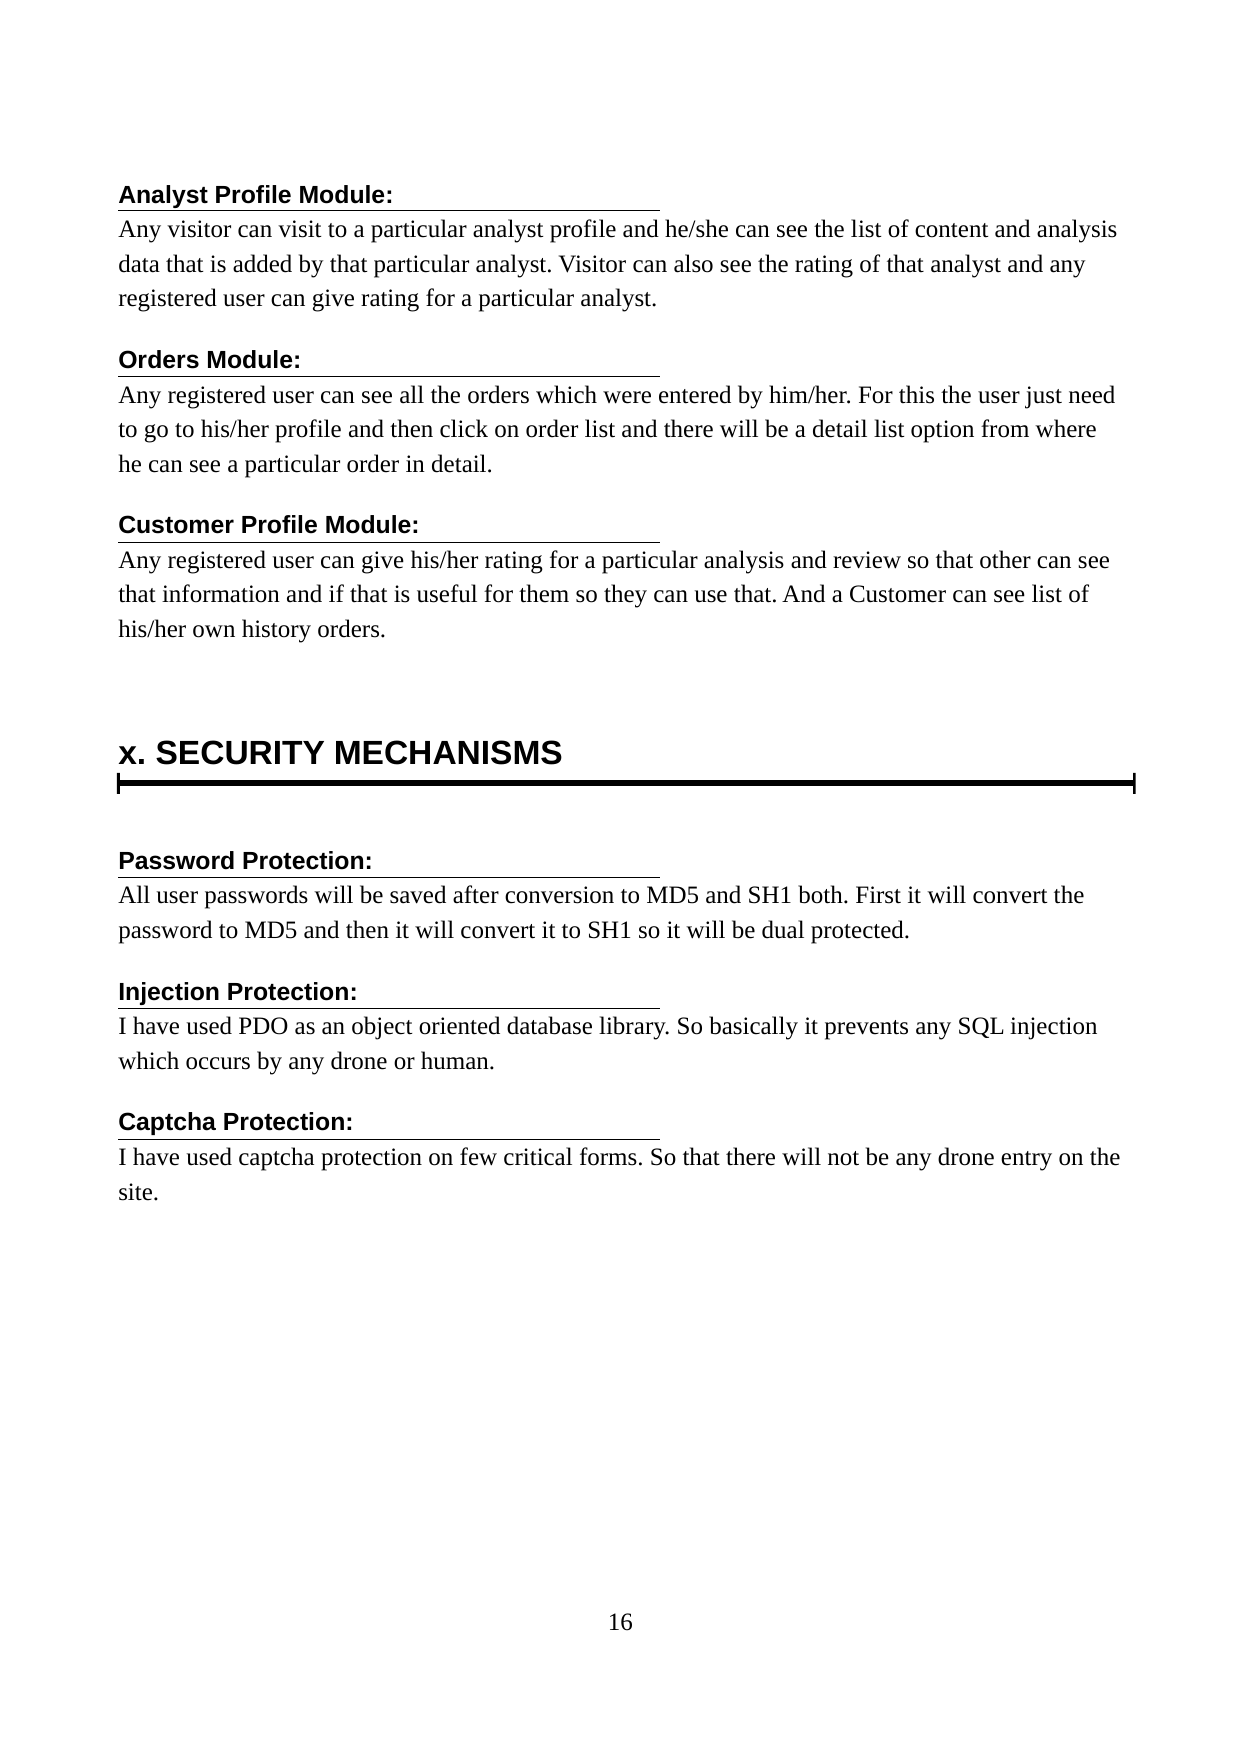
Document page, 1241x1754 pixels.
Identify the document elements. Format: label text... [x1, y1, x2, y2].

subtitle Password Protection: [118, 846, 1122, 874]
subtitle Captcha Protection: [118, 1107, 1122, 1136]
subtitle Analyst Profile Module: [118, 180, 1122, 208]
subtitle x. SECURITY MECHANISMS [118, 733, 1122, 772]
subtitle Orders Module: [118, 345, 1122, 373]
subtitle Injection Protection: [118, 977, 1122, 1005]
text I have used PDO as an object oriented database library. So basically it prevents any SQL injection which occurs by any drone or human. [118, 1011, 1122, 1074]
text All user passwords will be saved after conversion to MD5 and SH1 both. First it will convert the password to MD5 and then it will convert it to SH1 so it will be dual protected. [118, 881, 1122, 944]
subtitle Customer Profile Module: [118, 510, 1122, 539]
text Any visitor can visit to a particular analyst profile and he/she can see the list of content and analysis data that is added by that particular analyst. Visitor can also see the rating of that analyst and any registered user can give rating for a particular analyst. [118, 214, 1122, 312]
text Any registered user can see all the orders which were entered by him/her. For this the user just need to go to his/her profile and then click on order list and there will be a detail list option from where he can see a particular order in detail. [118, 380, 1122, 477]
text I have used captcha protection on few critical forms. So that there will not be any drone entry on the site. [118, 1142, 1122, 1205]
text Any registered user can give his/her rating for a particular analysis and review so that other can see that information and if that is useful for them so they can use that. And a Customer can see list of his/her own history orders. [118, 545, 1122, 643]
